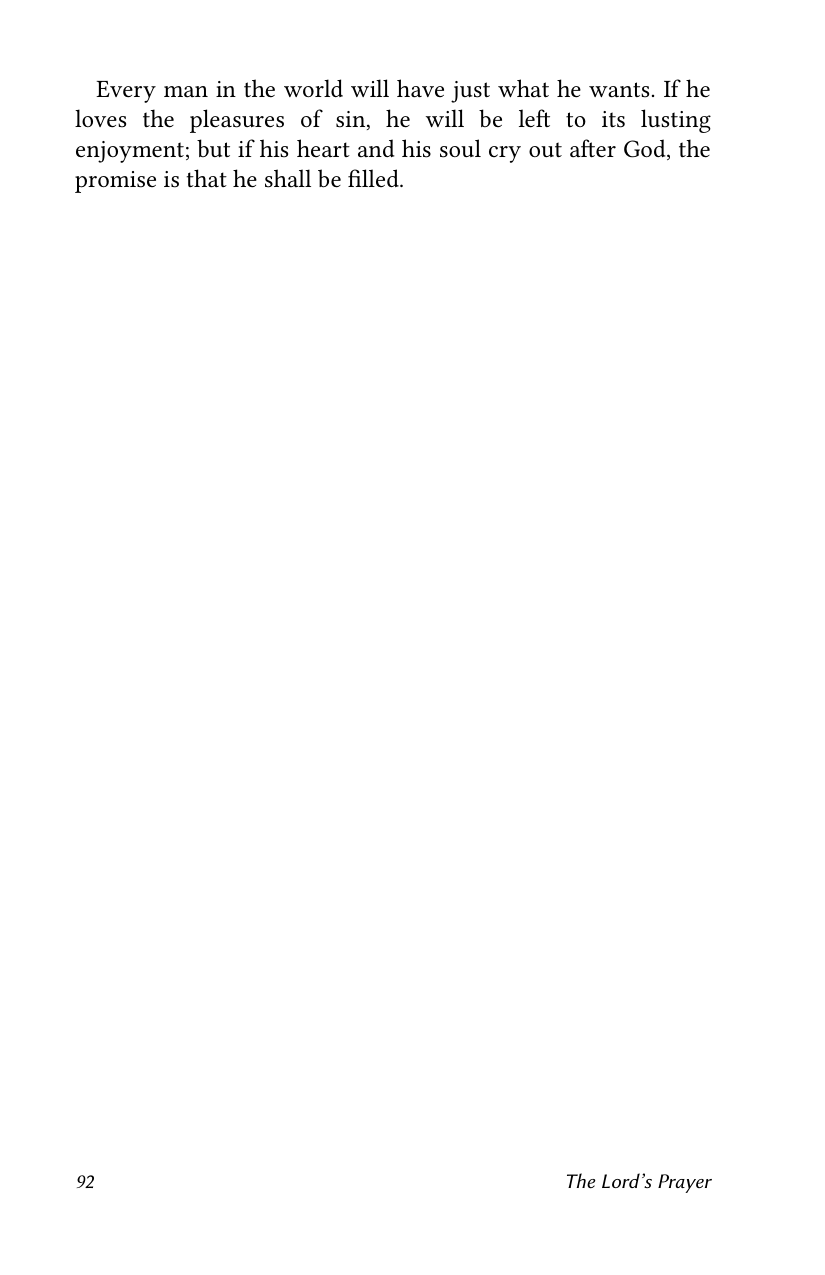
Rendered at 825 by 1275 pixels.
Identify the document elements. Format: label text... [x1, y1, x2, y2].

text Every man in the world will have just what he wants. If he loves the pleasures of sin, he will be left to its lusting enjoyment; but if his heart and his soul cry out after God, the promise is that he shall be filled. [75, 75, 712, 193]
